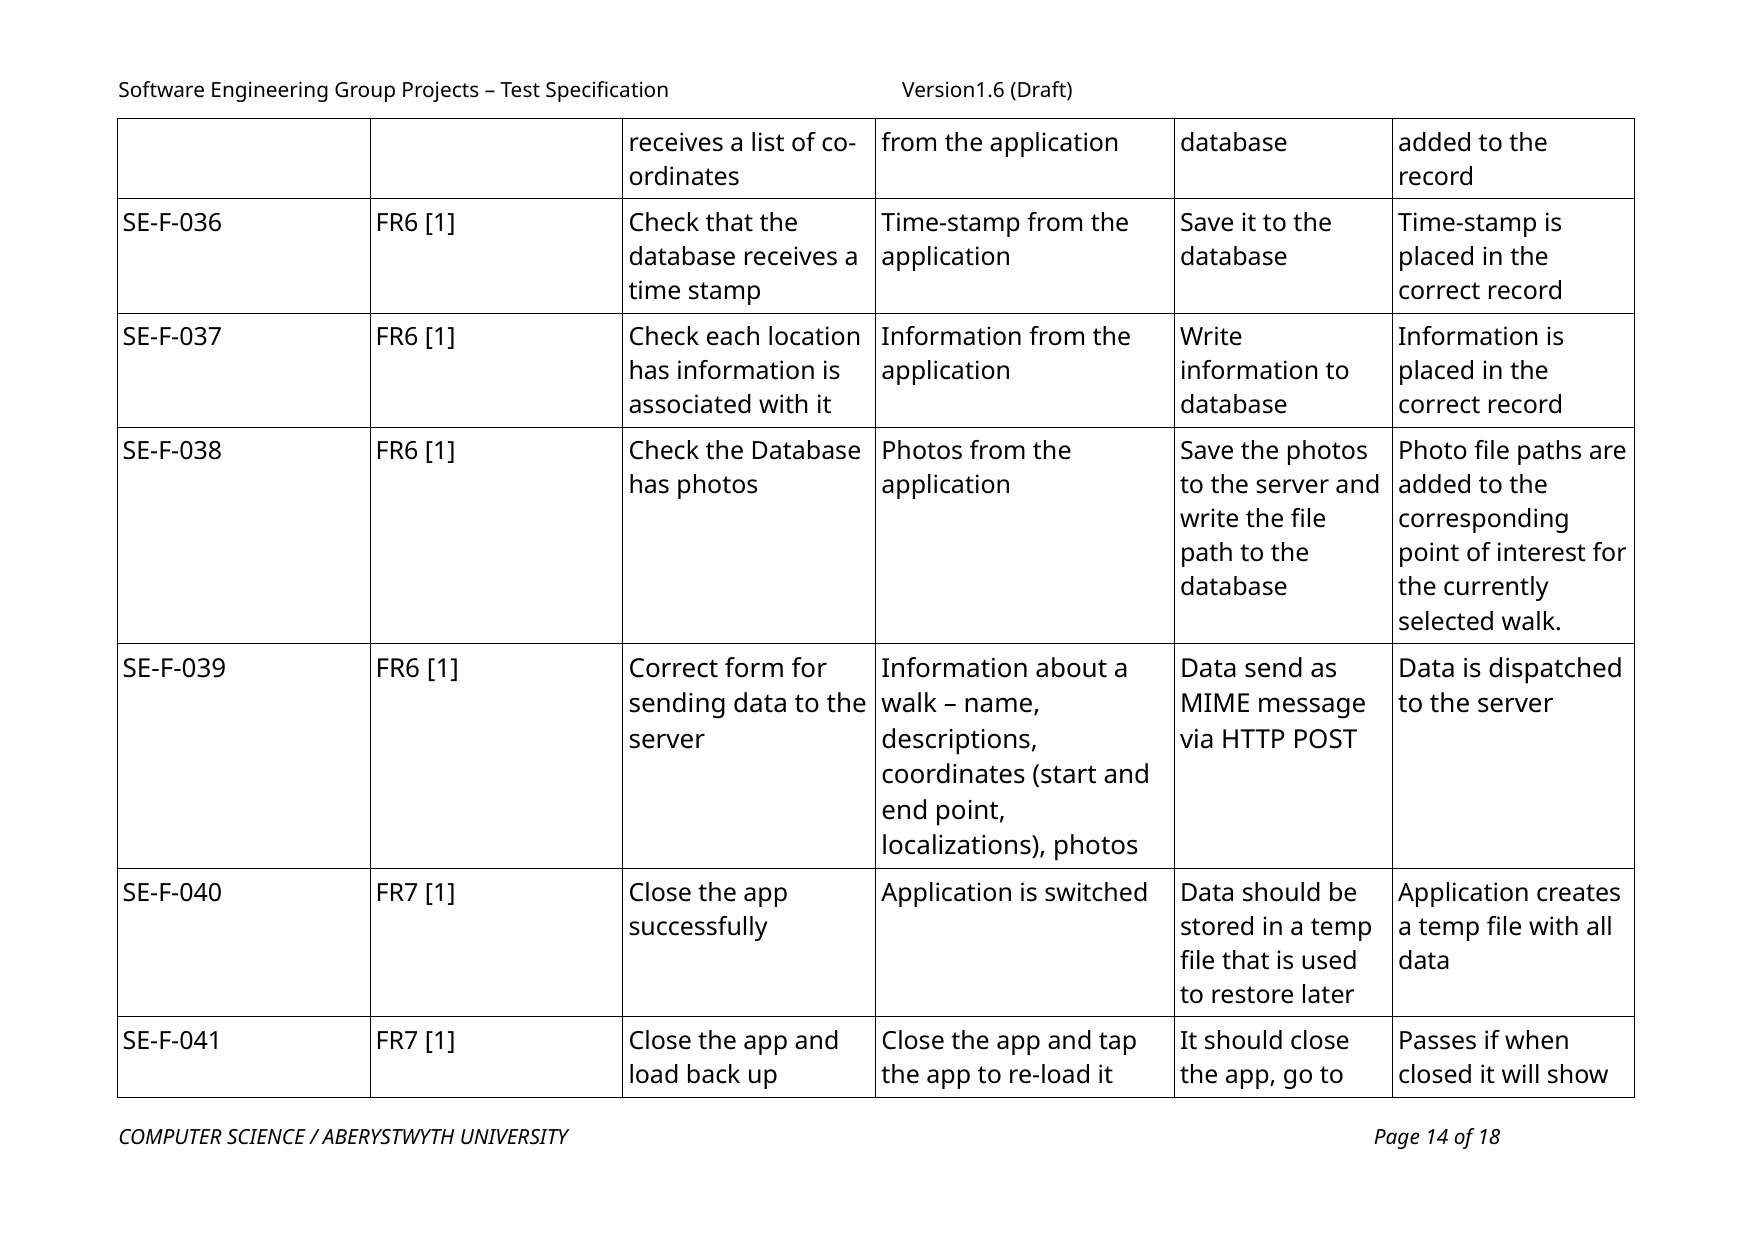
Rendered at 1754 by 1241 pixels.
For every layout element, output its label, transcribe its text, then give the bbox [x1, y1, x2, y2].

table_cell Close the app and load back up [623, 1017, 875, 1096]
table_cell Check that the database receives a time stamp [623, 199, 875, 312]
table_cell Save it to the database [1175, 199, 1392, 312]
table_cell SE-F-039 [118, 644, 370, 868]
table_cell SE-F-036 [118, 199, 370, 312]
table_cell Information is placed in the correct record [1393, 314, 1634, 427]
table_cell Time-stamp from the application [876, 199, 1174, 312]
table_cell Application is switched [876, 869, 1174, 1016]
table_cell FR7 [1] [371, 1017, 622, 1096]
table_cell Data should be stored in a temp file that is used to restore later [1175, 869, 1392, 1016]
table_cell Close the app successfully [623, 869, 875, 1016]
table_cell Photos from the application [876, 428, 1174, 643]
table_cell Close the app and tap the app to re-load it [876, 1017, 1174, 1096]
table_cell Passes if when closed it will show [1393, 1017, 1634, 1096]
table_cell Check each location has information is associated with it [623, 314, 875, 427]
table_cell Write information to database [1175, 314, 1392, 427]
table_cell [118, 119, 370, 198]
table_cell FR7 [1] [371, 869, 622, 1016]
table_cell FR6 [1] [371, 199, 622, 312]
table_cell Photo file paths are added to the corresponding point of interest for the currently selected walk. [1393, 428, 1634, 643]
table_cell Save the photos to the server and write the file path to the database [1175, 428, 1392, 643]
table_cell FR6 [1] [371, 428, 622, 643]
table_cell receives a list of co-ordinates [623, 119, 875, 198]
table_cell FR6 [1] [371, 644, 622, 868]
table_cell Data is dispatched to the server [1393, 644, 1634, 868]
table_cell Data send as MIME message via HTTP POST [1175, 644, 1392, 868]
table_cell Information about a walk – name, descriptions, coordinates (start and end point, localizations), photos [876, 644, 1174, 868]
table_cell database [1175, 119, 1392, 198]
table_cell SE-F-038 [118, 428, 370, 643]
table_cell added to the record [1393, 119, 1634, 198]
table_cell Time-stamp is placed in the correct record [1393, 199, 1634, 312]
table_cell Check the Database has photos [623, 428, 875, 643]
table_cell from the application [876, 119, 1174, 198]
table_cell SE-F-040 [118, 869, 370, 1016]
table_cell It should close the app, go to [1175, 1017, 1392, 1096]
table_cell SE-F-037 [118, 314, 370, 427]
table_cell [371, 119, 622, 198]
table_cell FR6 [1] [371, 314, 622, 427]
table_cell Correct form for sending data to the server [623, 644, 875, 868]
table_cell Information from the application [876, 314, 1174, 427]
table_cell Application creates a temp file with all data [1393, 869, 1634, 1016]
table_cell SE-F-041 [118, 1017, 370, 1096]
